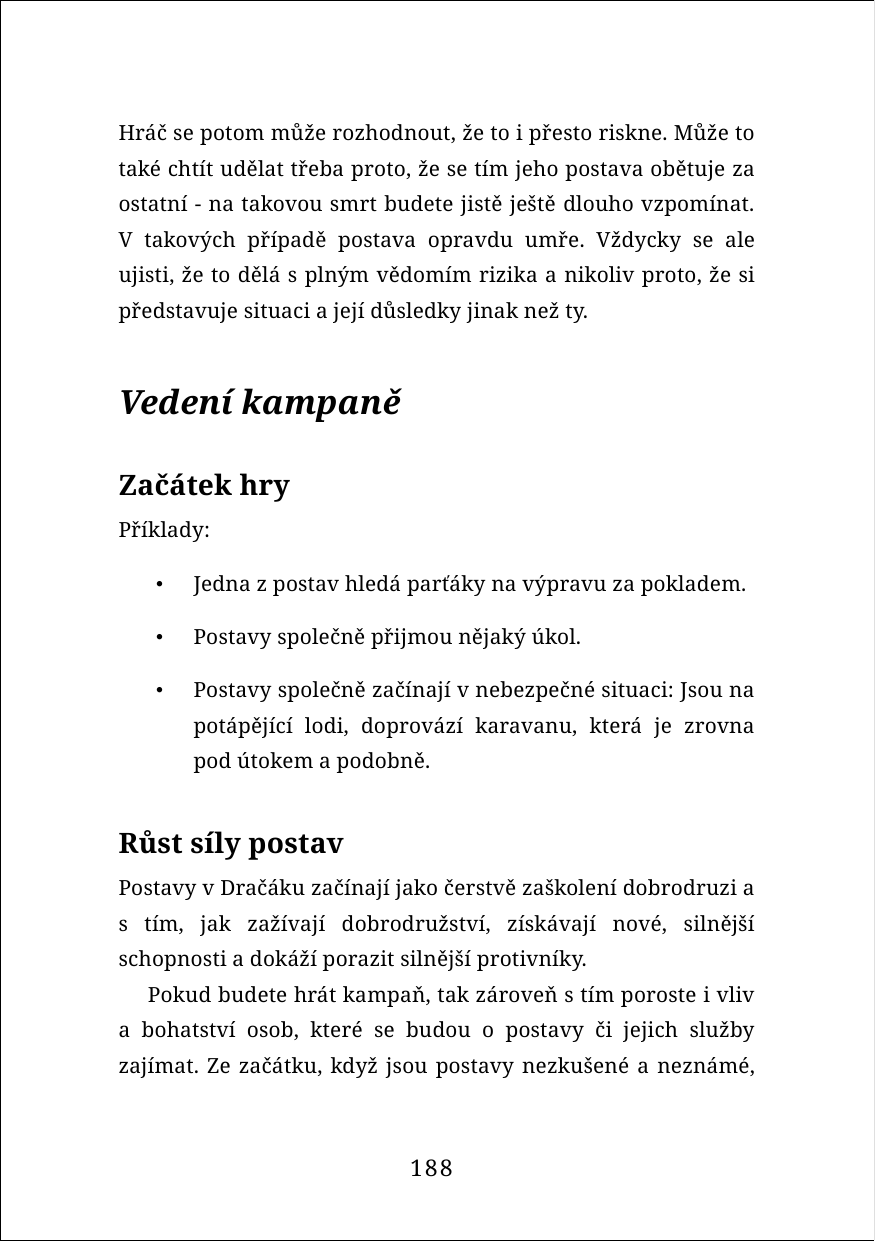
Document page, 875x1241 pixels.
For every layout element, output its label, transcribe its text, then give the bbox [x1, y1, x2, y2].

subtitle Růst síly postav [118, 823, 756, 861]
list Postavy společně začínají v nebezpečné situaci: Jsou na potápějící lodi, doprovází karavanu, která je zrovna pod útokem a podobně. [156, 675, 756, 775]
subtitle Vedení kampaně [118, 379, 756, 424]
list Postavy společně přijmou nějaký úkol. [156, 622, 756, 650]
subtitle Začátek hry [118, 465, 756, 504]
text Postavy v Dračáku začínají jako čerstvě zaškolení dobrodruzi a s tím, jak zažívají dobrodružství, získávají nové, silnější schopnosti a dokáží porazit silnější protivníky. Pokud budete hrát kampaň, tak zároveň s tím poroste i vliv a bohatství osob, které se budou o postavy či jejich služby zajímat. Ze začátku, když jsou postavy nezkušené a neznámé, [118, 873, 756, 1079]
text Příklady: [118, 516, 756, 544]
text Hráč se potom může rozhodnout, že to i přesto riskne. Může to také chtít udělat třeba proto, že se tím jeho postava obětuje za ostatní - na takovou smrt budete jistě ještě dlouho vzpomínat. V takových případě postava opravdu umře. Vždycky se ale ujisti, že to dělá s plným vědomím rizika a nikoliv proto, že si představuje situaci a její důsledky jinak než ty. [118, 118, 756, 324]
list Jedna z postav hledá parťáky na výpravu za pokladem. [156, 569, 756, 597]
